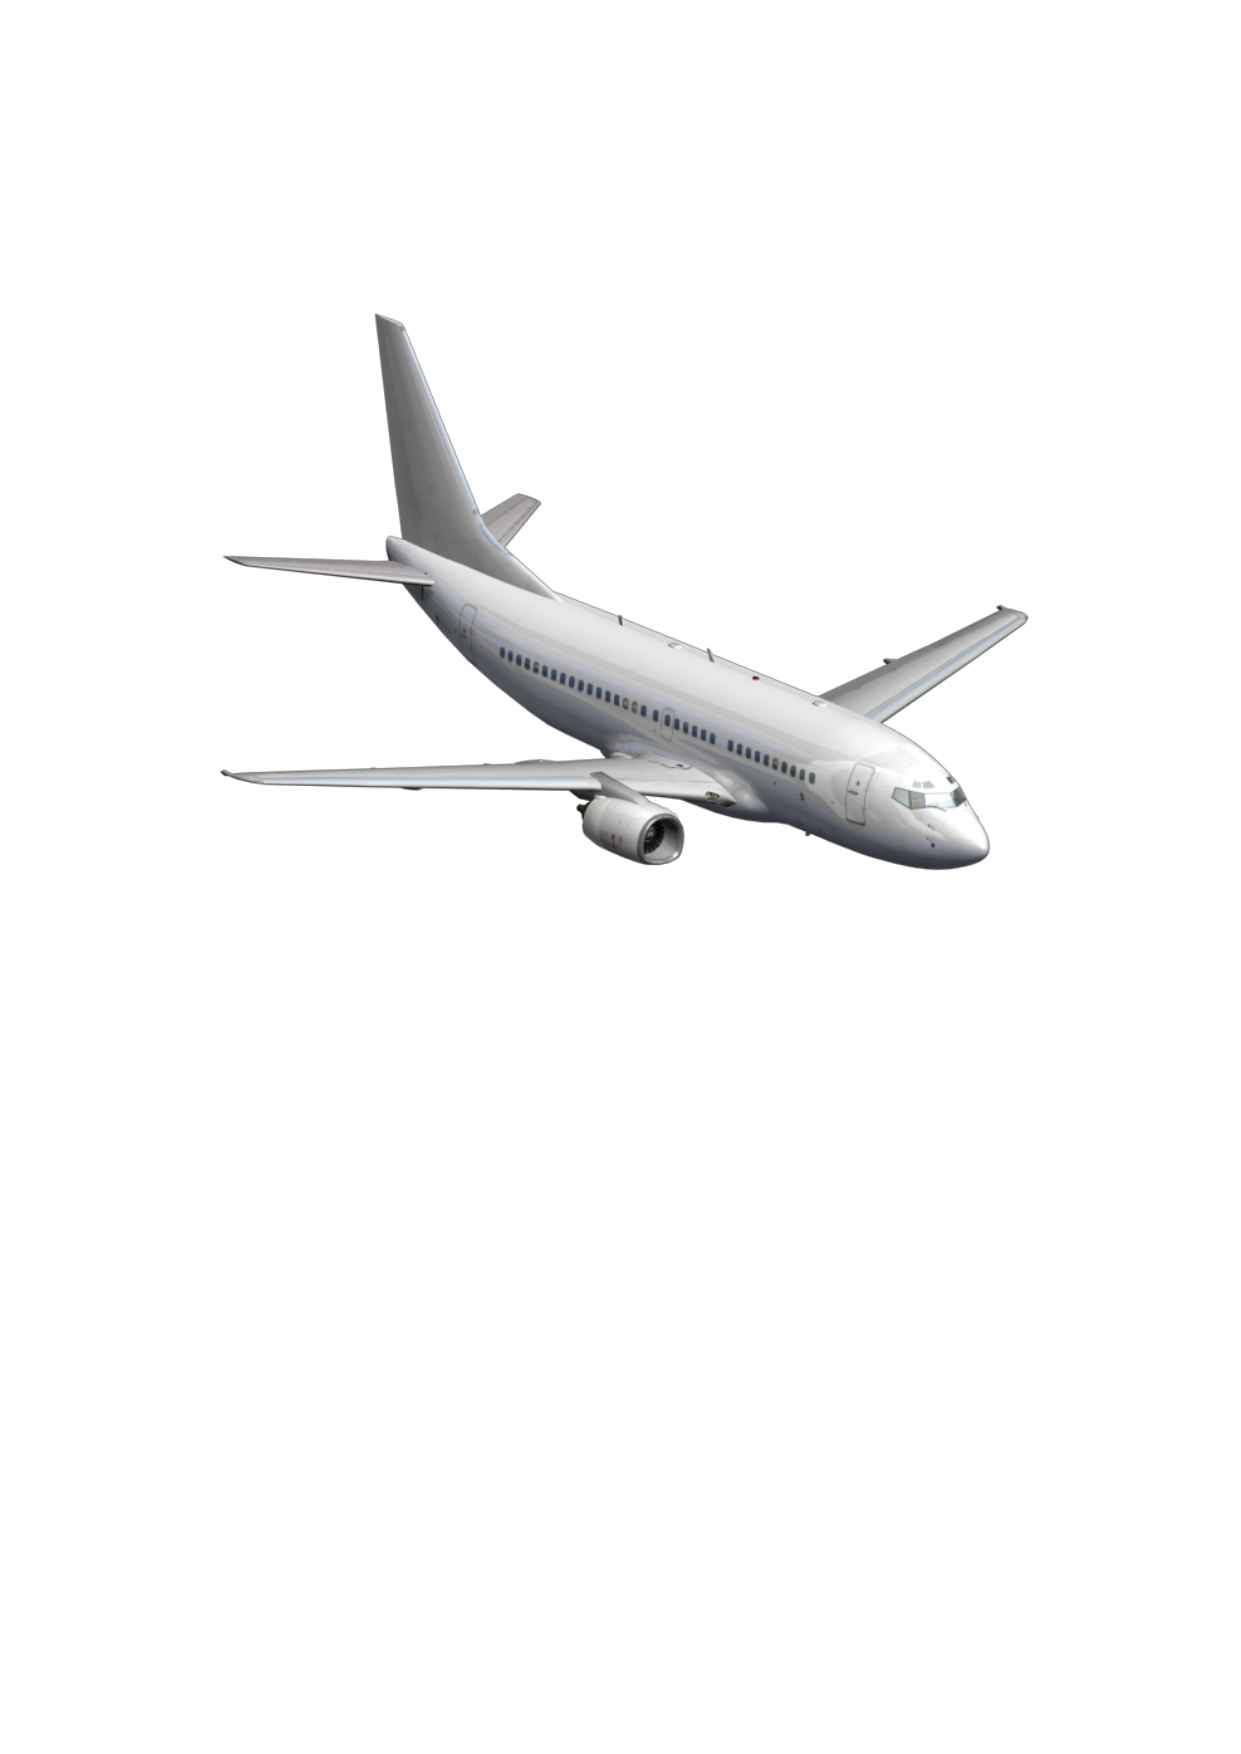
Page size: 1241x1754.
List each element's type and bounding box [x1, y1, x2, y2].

picture [118, 228, 1123, 982]
